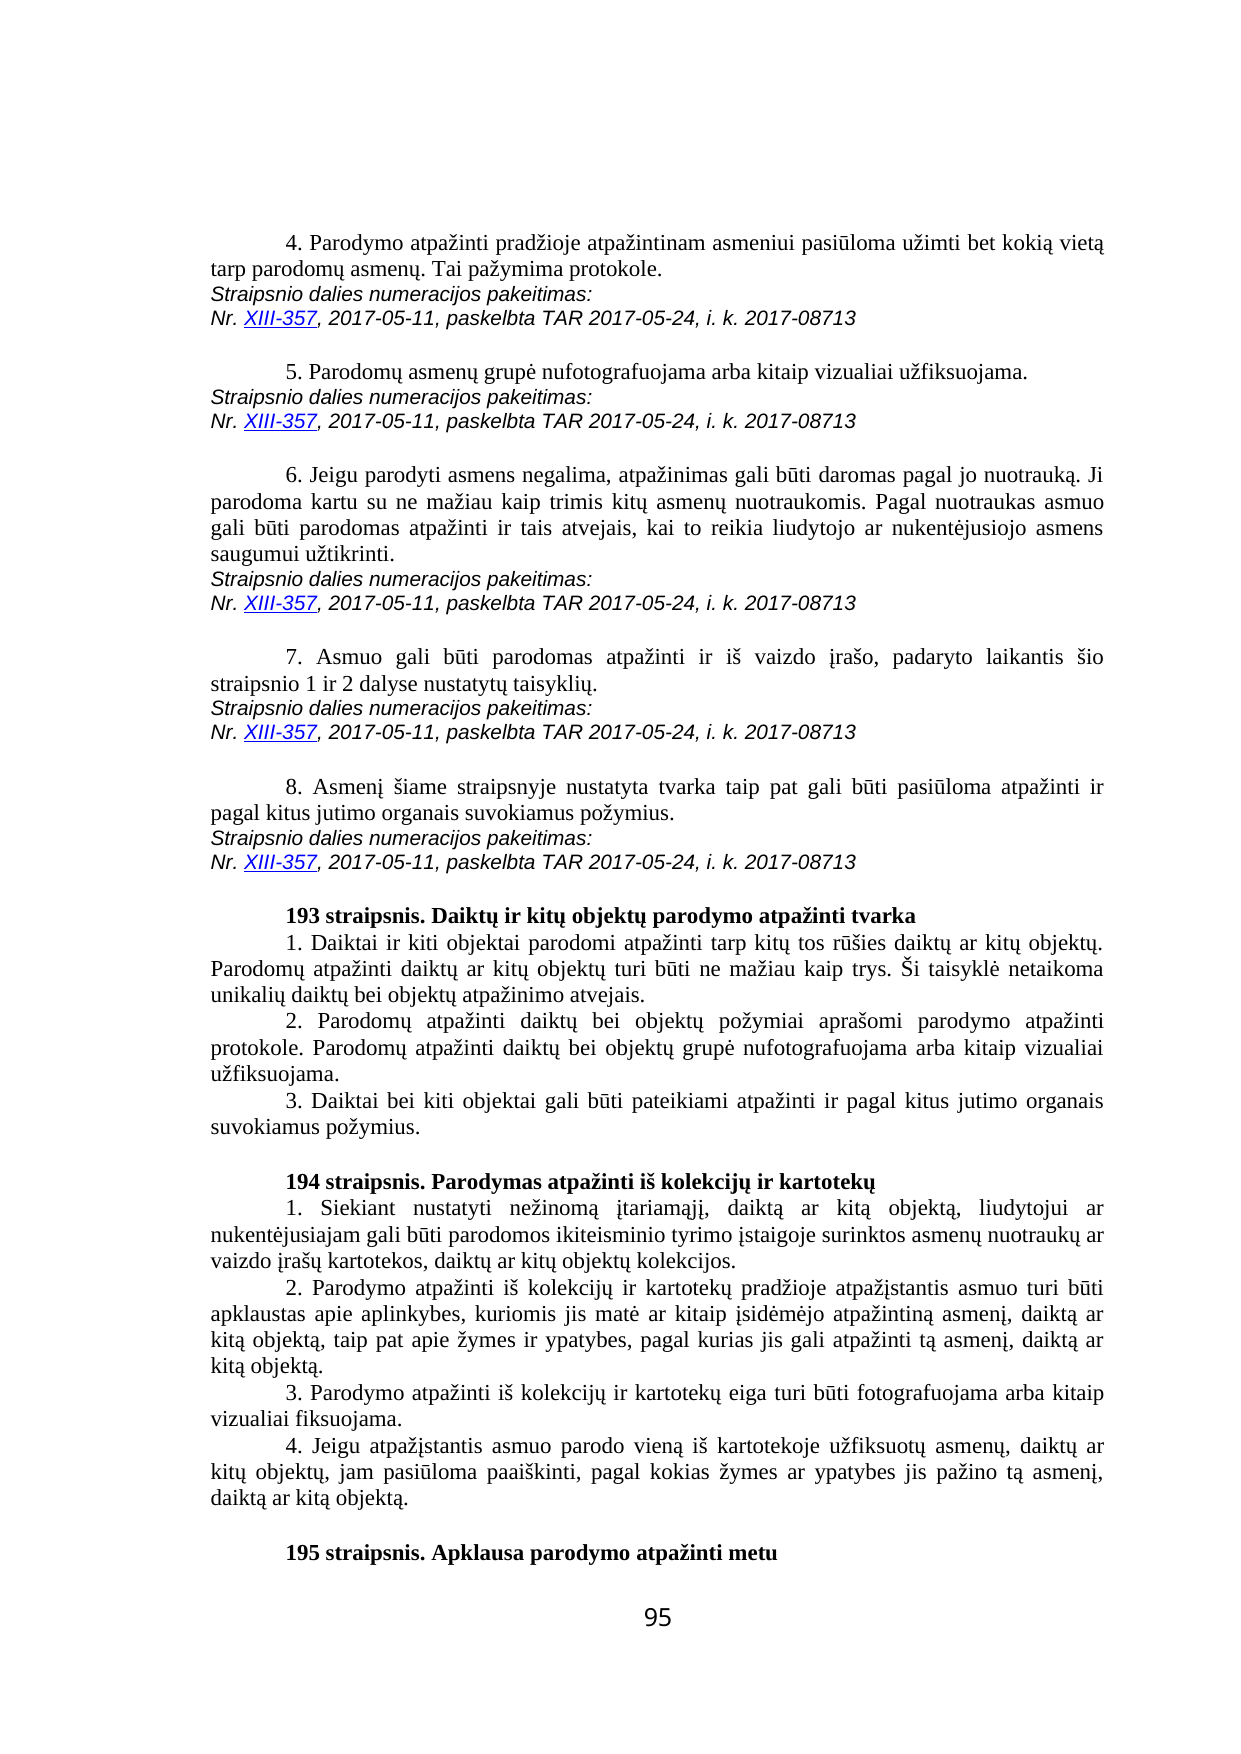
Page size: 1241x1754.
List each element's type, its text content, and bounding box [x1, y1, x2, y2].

text Nr. XIII-357, 2017-05-11, paskelbta TAR 2017-05-24, i. k. 2017-08713 [210, 720, 1105, 744]
text 194 straipsnis. Parodymas atpažinti iš kolekcijų ir kartotekų [210, 1168, 1105, 1194]
text Nr. XIII-357, 2017-05-11, paskelbta TAR 2017-05-24, i. k. 2017-08713 [210, 409, 1105, 433]
text 8. Asmenį šiame straipsnyje nustatyta tvarka taip pat gali būti pasiūloma atpažinti ir pagal kitus jutimo organais suvokiamus požymius. [210, 773, 1105, 826]
text Straipsnio dalies numeracijos pakeitimas: [210, 385, 1105, 409]
text 195 straipsnis. Apklausa parodymo atpažinti metu [210, 1539, 1105, 1566]
text Nr. XIII-357, 2017-05-11, paskelbta TAR 2017-05-24, i. k. 2017-08713 [210, 306, 1105, 329]
text 2. Parodomų atpažinti daiktų bei objektų požymiai aprašomi parodymo atpažinti protokole. Parodomų atpažinti daiktų bei objektų grupė nufotografuojama arba kitaip vizualiai užfiksuojama. [210, 1008, 1105, 1087]
text Nr. XIII-357, 2017-05-11, paskelbta TAR 2017-05-24, i. k. 2017-08713 [210, 591, 1105, 615]
text Straipsnio dalies numeracijos pakeitimas: [210, 696, 1105, 720]
text 4. Jeigu atpažįstantis asmuo parodo vieną iš kartotekoje užfiksuotų asmenų, daiktų ar kitų objektų, jam pasiūloma paaiškinti, pagal kokias žymes ar ypatybes jis pažino tą asmenį, daiktą ar kitą objektą. [210, 1432, 1105, 1511]
text 3. Parodymo atpažinti iš kolekcijų ir kartotekų eiga turi būti fotografuojama arba kitaip vizualiai fiksuojama. [210, 1379, 1105, 1432]
text 5. Parodomų asmenų grupė nufotografuojama arba kitaip vizualiai užfiksuojama. [210, 358, 1105, 385]
text 193 straipsnis. Daiktų ir kitų objektų parodymo atpažinti tvarka [210, 902, 1105, 928]
text Nr. XIII-357, 2017-05-11, paskelbta TAR 2017-05-24, i. k. 2017-08713 [210, 849, 1105, 873]
text Straipsnio dalies numeracijos pakeitimas: [210, 282, 1105, 306]
text 6. Jeigu parodyti asmens negalima, atpažinimas gali būti daromas pagal jo nuotrauką. Ji parodoma kartu su ne mažiau kaip trimis kitų asmenų nuotraukomis. Pagal nuotraukas asmuo gali būti parodomas atpažinti ir tais atvejais, kai to reikia liudytojo ar nukentėjusiojo asmens saugumui užtikrinti. [210, 461, 1105, 567]
text 2. Parodymo atpažinti iš kolekcijų ir kartotekų pradžioje atpažįstantis asmuo turi būti apklaustas apie aplinkybes, kuriomis jis matė ar kitaip įsidėmėjo atpažintiną asmenį, daiktą ar kitą objektą, taip pat apie žymes ir ypatybes, pagal kurias jis gali atpažinti tą asmenį, daiktą ar kitą objektą. [210, 1273, 1105, 1379]
text 7. Asmuo gali būti parodomas atpažinti ir iš vaizdo įrašo, padaryto laikantis šio straipsnio 1 ir 2 dalyse nustatytų taisyklių. [210, 643, 1105, 696]
text Straipsnio dalies numeracijos pakeitimas: [210, 567, 1105, 591]
text 1. Siekiant nustatyti nežinomą įtariamąjį, daiktą ar kitą objektą, liudytojui ar nukentėjusiajam gali būti parodomos ikiteisminio tyrimo įstaigoje surinktos asmenų nuotraukų ar vaizdo įrašų kartotekos, daiktų ar kitų objektų kolekcijos. [210, 1194, 1105, 1273]
text 4. Parodymo atpažinti pradžioje atpažintinam asmeniui pasiūloma užimti bet kokią vietą tarp parodomų asmenų. Tai pažymima protokole. [210, 229, 1105, 282]
text 1. Daiktai ir kiti objektai parodomi atpažinti tarp kitų tos rūšies daiktų ar kitų objektų. Parodomų atpažinti daiktų ar kitų objektų turi būti ne mažiau kaip trys. Ši taisyklė netaikoma unikalių daiktų bei objektų atpažinimo atvejais. [210, 928, 1105, 1008]
text 3. Daiktai bei kiti objektai gali būti pateikiami atpažinti ir pagal kitus jutimo organais suvokiamus požymius. [210, 1087, 1105, 1139]
text Straipsnio dalies numeracijos pakeitimas: [210, 826, 1105, 849]
